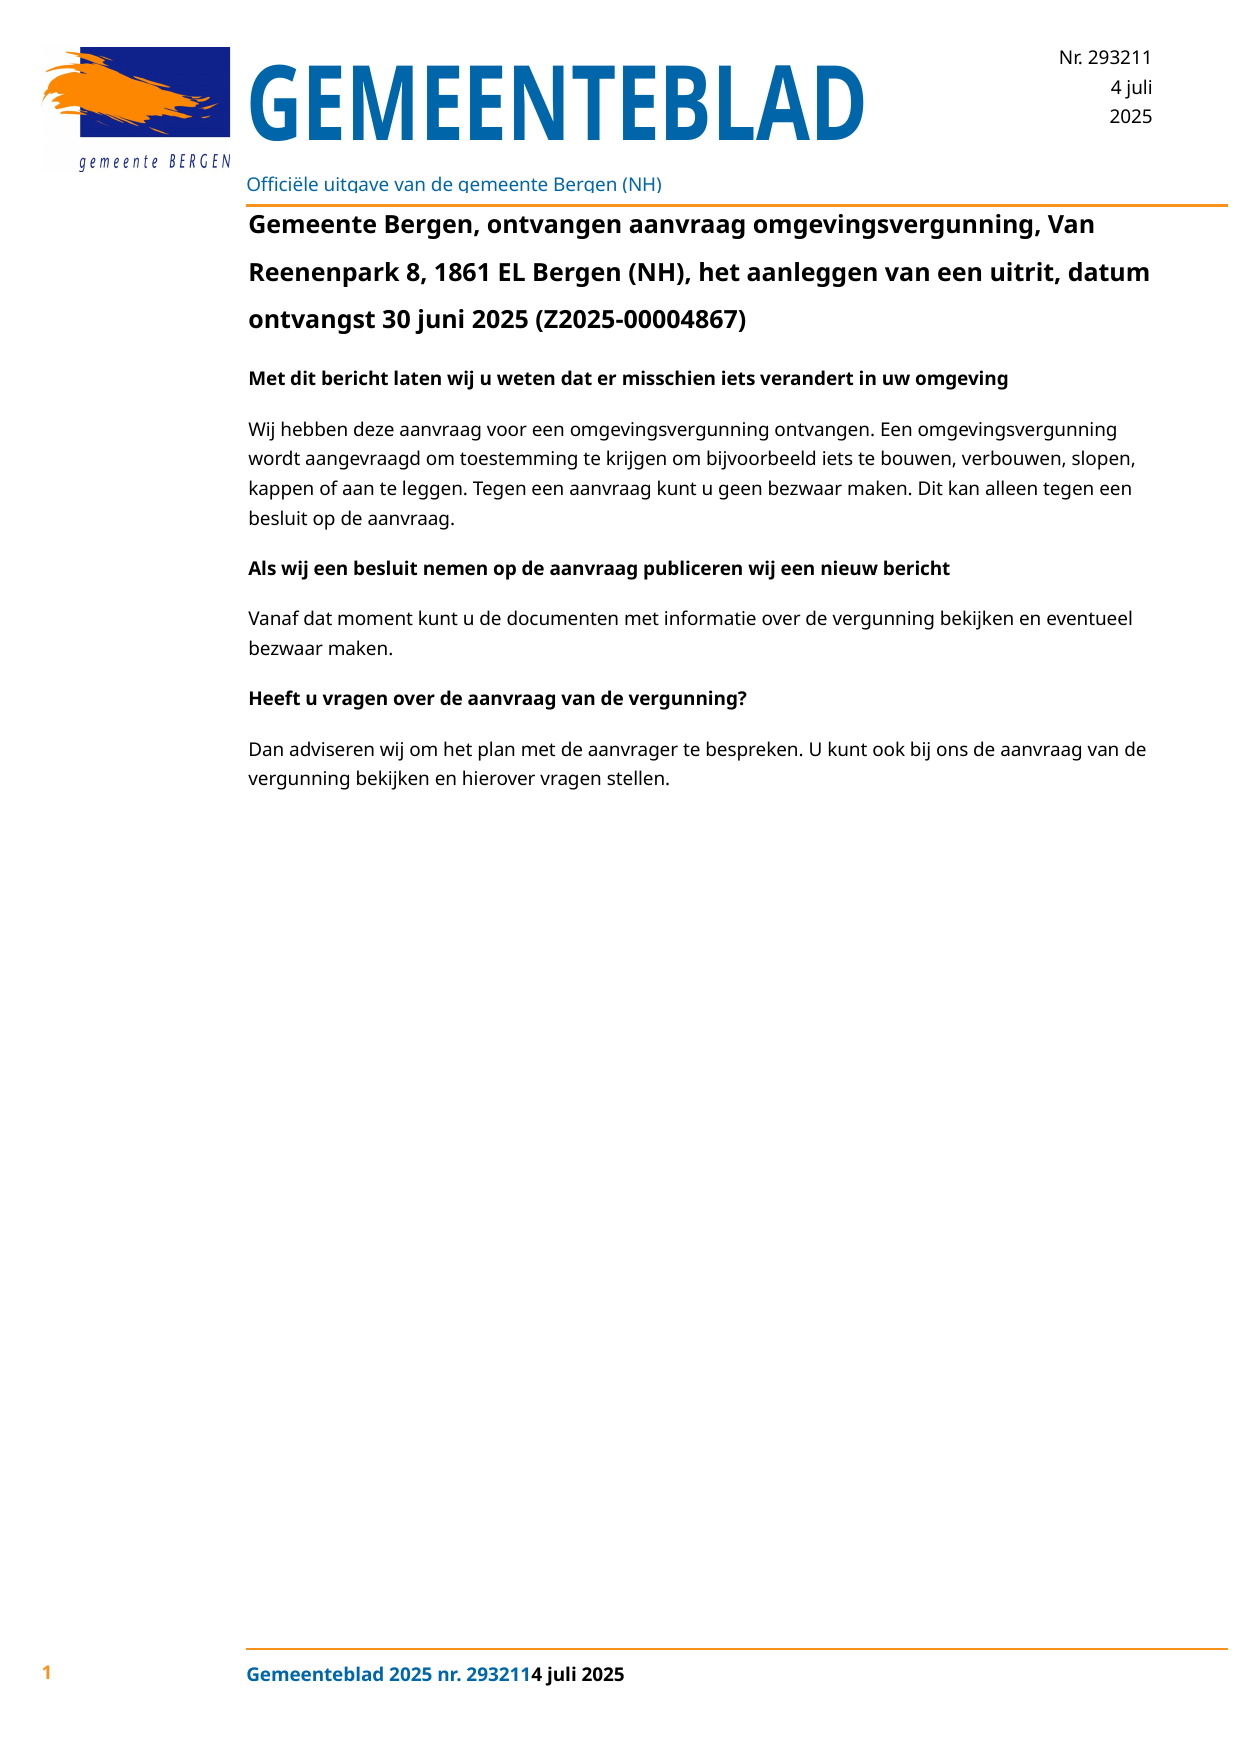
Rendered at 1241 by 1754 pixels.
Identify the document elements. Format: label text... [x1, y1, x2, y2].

text Heeft u vragen over de aanvraag van de vergunning? [248, 686, 1152, 711]
text Als wij een besluit nemen op de aanvraag publiceren wij een nieuw bericht [248, 555, 1152, 581]
text Met dit bericht laten wij u weten dat er misschien iets verandert in uw omgeving [248, 366, 1152, 391]
picture [41, 47, 231, 172]
text Dan adviseren wij om het plan met de aanvrager te bespreken. U kunt ook bij ons de aanvraag van de vergunning bekijken en hierover vragen stellen. [248, 736, 1152, 791]
text Gemeente Bergen, ontvangen aanvraag omgevingsvergunning, Van Reenenpark 8, 1861 EL Bergen (NH), het aanleggen van een uitrit, datum ontvangst 30 juni 2025 (Z2025-00004867) [248, 207, 1152, 336]
text Wij hebben deze aanvraag voor een omgevingsvergunning ontvangen. Een omgevingsvergunning wordt aangevraagd om toestemming te krijgen om bijvoorbeeld iets te bouwen, verbouwen, slopen, kappen of aan te leggen. Tegen een aanvraag kunt u geen bezwaar maken. Dit kan alleen tegen een besluit op de aanvraag. [248, 416, 1152, 530]
text Vanaf dat moment kunt u de documenten met informatie over de vergunning bekijken en eventueel bezwaar maken. [248, 606, 1152, 661]
